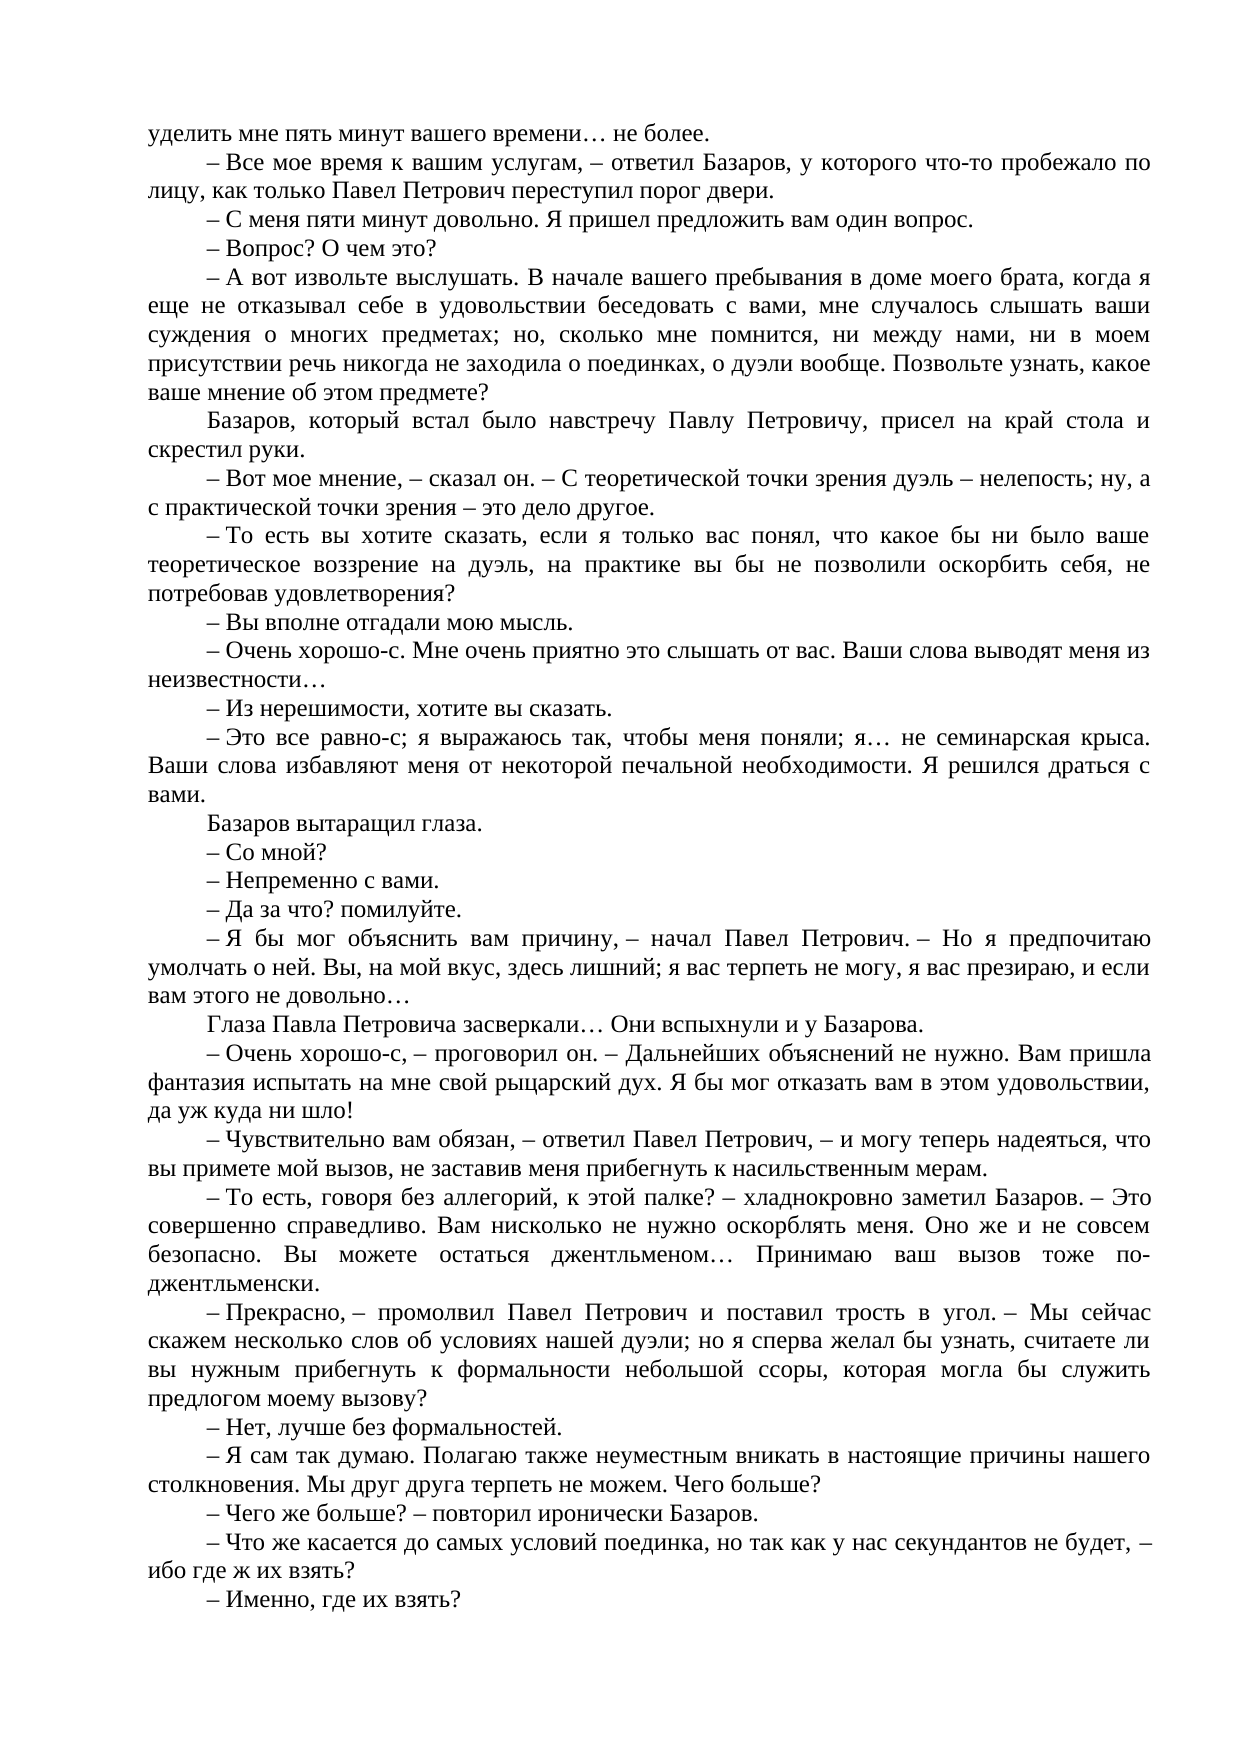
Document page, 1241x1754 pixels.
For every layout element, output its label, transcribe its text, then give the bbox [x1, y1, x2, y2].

text – Вот мое мнение, – сказал он. – С теоретической точки зрения дуэль – нелепость; ну, а с практической точки зрения – это дело другое. [148, 463, 1152, 521]
text – Прекрасно, – промолвил Павел Петрович и поставил трость в угол. – Мы сейчас скажем несколько слов об условиях нашей дуэли; но я сперва желал бы узнать, считаете ли вы нужным прибегнуть к формальности небольшой ссоры, которая могла бы служить предлогом моему вызову? [148, 1297, 1152, 1412]
text – Это все равно-с; я выражаюсь так, чтобы меня поняли; я… не семинарская крыса. Ваши слова избавляют меня от некоторой печальной необходимости. Я решился драться с вами. [148, 722, 1152, 808]
text – Чего же больше? – повторил иронически Базаров. [148, 1498, 1152, 1527]
text уделить мне пять минут вашего времени… не более. [148, 118, 1152, 147]
text – Все мое время к вашим услугам, – ответил Базаров, у которого что-то пробежало по лицу, как только Павел Петрович переступил порог двери. [148, 147, 1152, 204]
text – Из нерешимости, хотите вы сказать. [148, 693, 1152, 722]
text – Непременно с вами. [148, 866, 1152, 894]
text Базаров вытаращил глаза. [148, 808, 1152, 837]
text Базаров, который встал было навстречу Павлу Петровичу, присел на край стола и скрестил руки. [148, 406, 1152, 463]
text – Очень хорошо-с, – проговорил он. – Дальнейших объяснений не нужно. Вам пришла фантазия испытать на мне свой рыцарский дух. Я бы мог отказать вам в этом удовольствии, да уж куда ни шло! [148, 1038, 1152, 1124]
text – А вот извольте выслушать. В начале вашего пребывания в доме моего брата, когда я еще не отказывал себе в удовольствии беседовать с вами, мне случалось слышать ваши суждения о многих предметах; но, сколько мне помнится, ни между нами, ни в моем присутствии речь никогда не заходила о поединках, о дуэли вообще. Позвольте узнать, какое ваше мнение об этом предмете? [148, 262, 1152, 406]
text Глаза Павла Петровича засверкали… Они вспыхнули и у Базарова. [148, 1009, 1152, 1038]
text – С меня пяти минут довольно. Я пришел предложить вам один вопрос. [148, 204, 1152, 233]
text – То есть, говоря без аллегорий, к этой палке? – хладнокровно заметил Базаров. – Это совершенно справедливо. Вам нисколько не нужно оскорблять меня. Оно же и не совсем безопасно. Вы можете остаться джентльменом… Принимаю ваш вызов тоже по-джентльменски. [148, 1182, 1152, 1297]
text – То есть вы хотите сказать, если я только вас понял, что какое бы ни было ваше теоретическое воззрение на дуэль, на практике вы бы не позволили оскорбить себя, не потребовав удовлетворения? [148, 521, 1152, 607]
text – Чувствительно вам обязан, – ответил Павел Петрович, – и могу теперь надеяться, что вы примете мой вызов, не заставив меня прибегнуть к насильственным мерам. [148, 1124, 1152, 1182]
text – Очень хорошо-с. Мне очень приятно это слышать от вас. Ваши слова выводят меня из неизвестности… [148, 636, 1152, 693]
text – Именно, где их взять? [148, 1584, 1152, 1613]
text – Я сам так думаю. Полагаю также неуместным вникать в настоящие причины нашего столкновения. Мы друг друга терпеть не можем. Чего больше? [148, 1441, 1152, 1498]
text – Что же касается до самых условий поединка, но так как у нас секундантов не будет, – ибо где ж их взять? [148, 1527, 1152, 1584]
text – Да за что? помилуйте. [148, 894, 1152, 923]
text – Вопрос? О чем это? [148, 233, 1152, 262]
text – Со мной? [148, 837, 1152, 866]
text – Я бы мог объяснить вам причину, – начал Павел Петрович. – Но я предпочитаю умолчать о ней. Вы, на мой вкус, здесь лишний; я вас терпеть не могу, я вас презираю, и если вам этого не довольно… [148, 923, 1152, 1009]
text – Нет, лучше без формальностей. [148, 1412, 1152, 1441]
text – Вы вполне отгадали мою мысль. [148, 607, 1152, 636]
